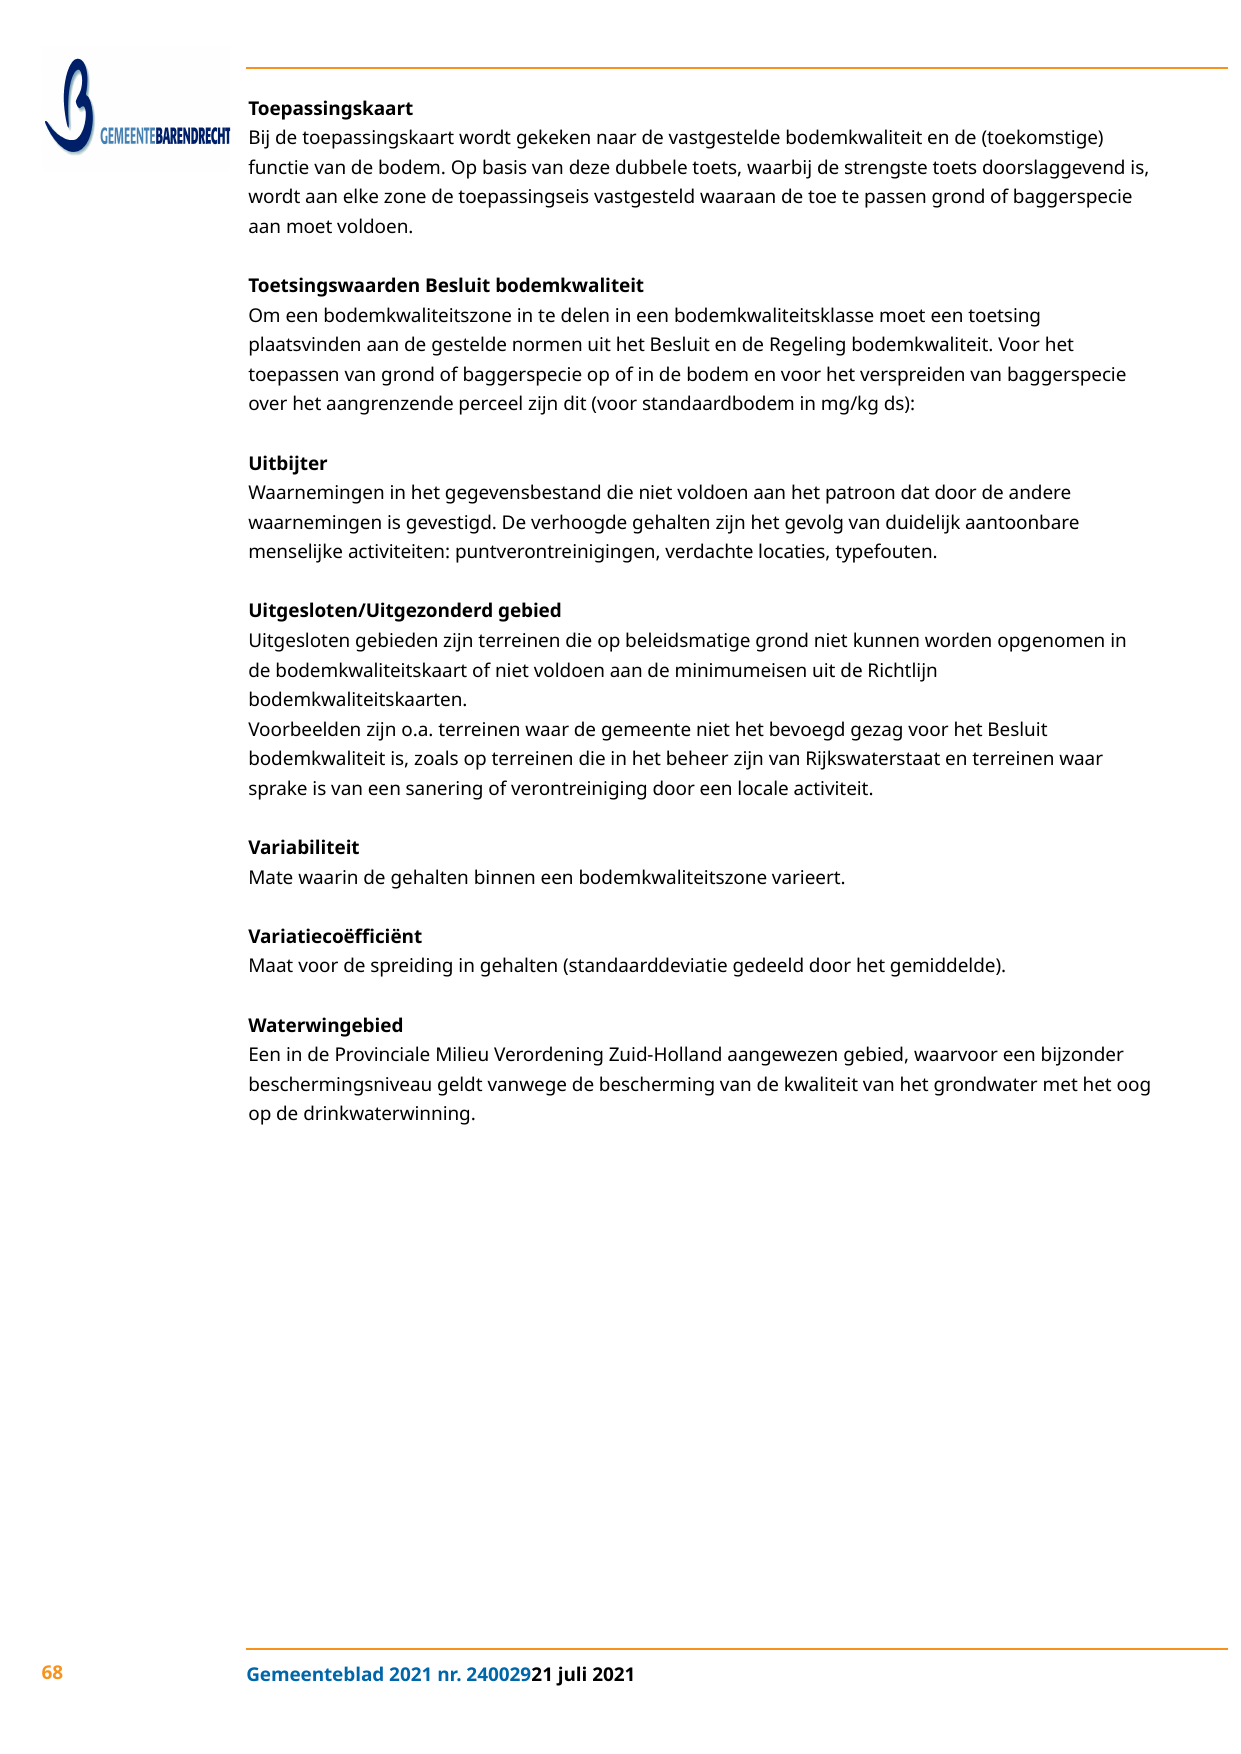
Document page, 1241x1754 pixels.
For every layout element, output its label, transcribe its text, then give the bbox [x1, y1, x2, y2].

text Voorbeelden zijn o.a. terreinen waar de gemeente niet het bevoegd gezag voor het Besluit bodemkwaliteit is, zoals op terreinen die in het beheer zijn van Rijkswaterstaat en terreinen waar sprake is van een sanering of verontreiniging door een locale activiteit. [248, 716, 1152, 801]
text Variatiecoëfficiënt [248, 923, 1152, 949]
text Uitgesloten gebieden zijn terreinen die op beleidsmatige grond niet kunnen worden opgenomen in de bodemkwaliteitskaart of niet voldoen aan de minimumeisen uit de Richtlijn bodemkwaliteitskaarten. [248, 627, 1152, 712]
text Uitgesloten/Uitgezonderd gebied [248, 598, 1152, 623]
text Een in de Provinciale Milieu Verordening Zuid-Holland aangewezen gebied, waarvoor een bijzonder [248, 1041, 1152, 1067]
picture [41, 47, 231, 172]
text Waterwingebied [248, 1012, 1152, 1038]
text beschermingsniveau geldt vanwege de bescherming van de kwaliteit van het grondwater met het oog op de drinkwaterwinning. [248, 1071, 1152, 1126]
text Bij de toepassingskaart wordt gekeken naar de vastgestelde bodemkwaliteit en de (toekomstige) functie van de bodem. Op basis van deze dubbele toets, waarbij de strengste toets doorslaggevend is, wordt aan elke zone de toepassingseis vastgesteld waaraan de toe te passen grond of baggerspecie aan moet voldoen. [248, 124, 1152, 239]
text Maat voor de spreiding in gehalten (standaarddeviatie gedeeld door het gemiddelde). [248, 953, 1152, 978]
text Variabiliteit [248, 834, 1152, 860]
text Om een bodemkwaliteitszone in te delen in een bodemkwaliteitsklasse moet een toetsing plaatsvinden aan de gestelde normen uit het Besluit en de Regeling bodemkwaliteit. Voor het toepassen van grond of baggerspecie op of in de bodem en voor het verspreiden van baggerspecie over het aangrenzende perceel zijn dit (voor standaardbodem in mg/kg ds): [248, 302, 1152, 416]
text Waarnemingen in het gegevensbestand die niet voldoen aan het patroon dat door de andere waarnemingen is gevestigd. De verhoogde gehalten zijn het gevolg van duidelijk aantoonbare menselijke activiteiten: puntverontreinigingen, verdachte locaties, typefouten. [248, 479, 1152, 564]
text Mate waarin de gehalten binnen een bodemkwaliteitszone varieert. [248, 864, 1152, 890]
text Toepassingskaart [248, 95, 1152, 121]
text Toetsingswaarden Besluit bodemkwaliteit [248, 272, 1152, 298]
text Uitbijter [248, 450, 1152, 476]
